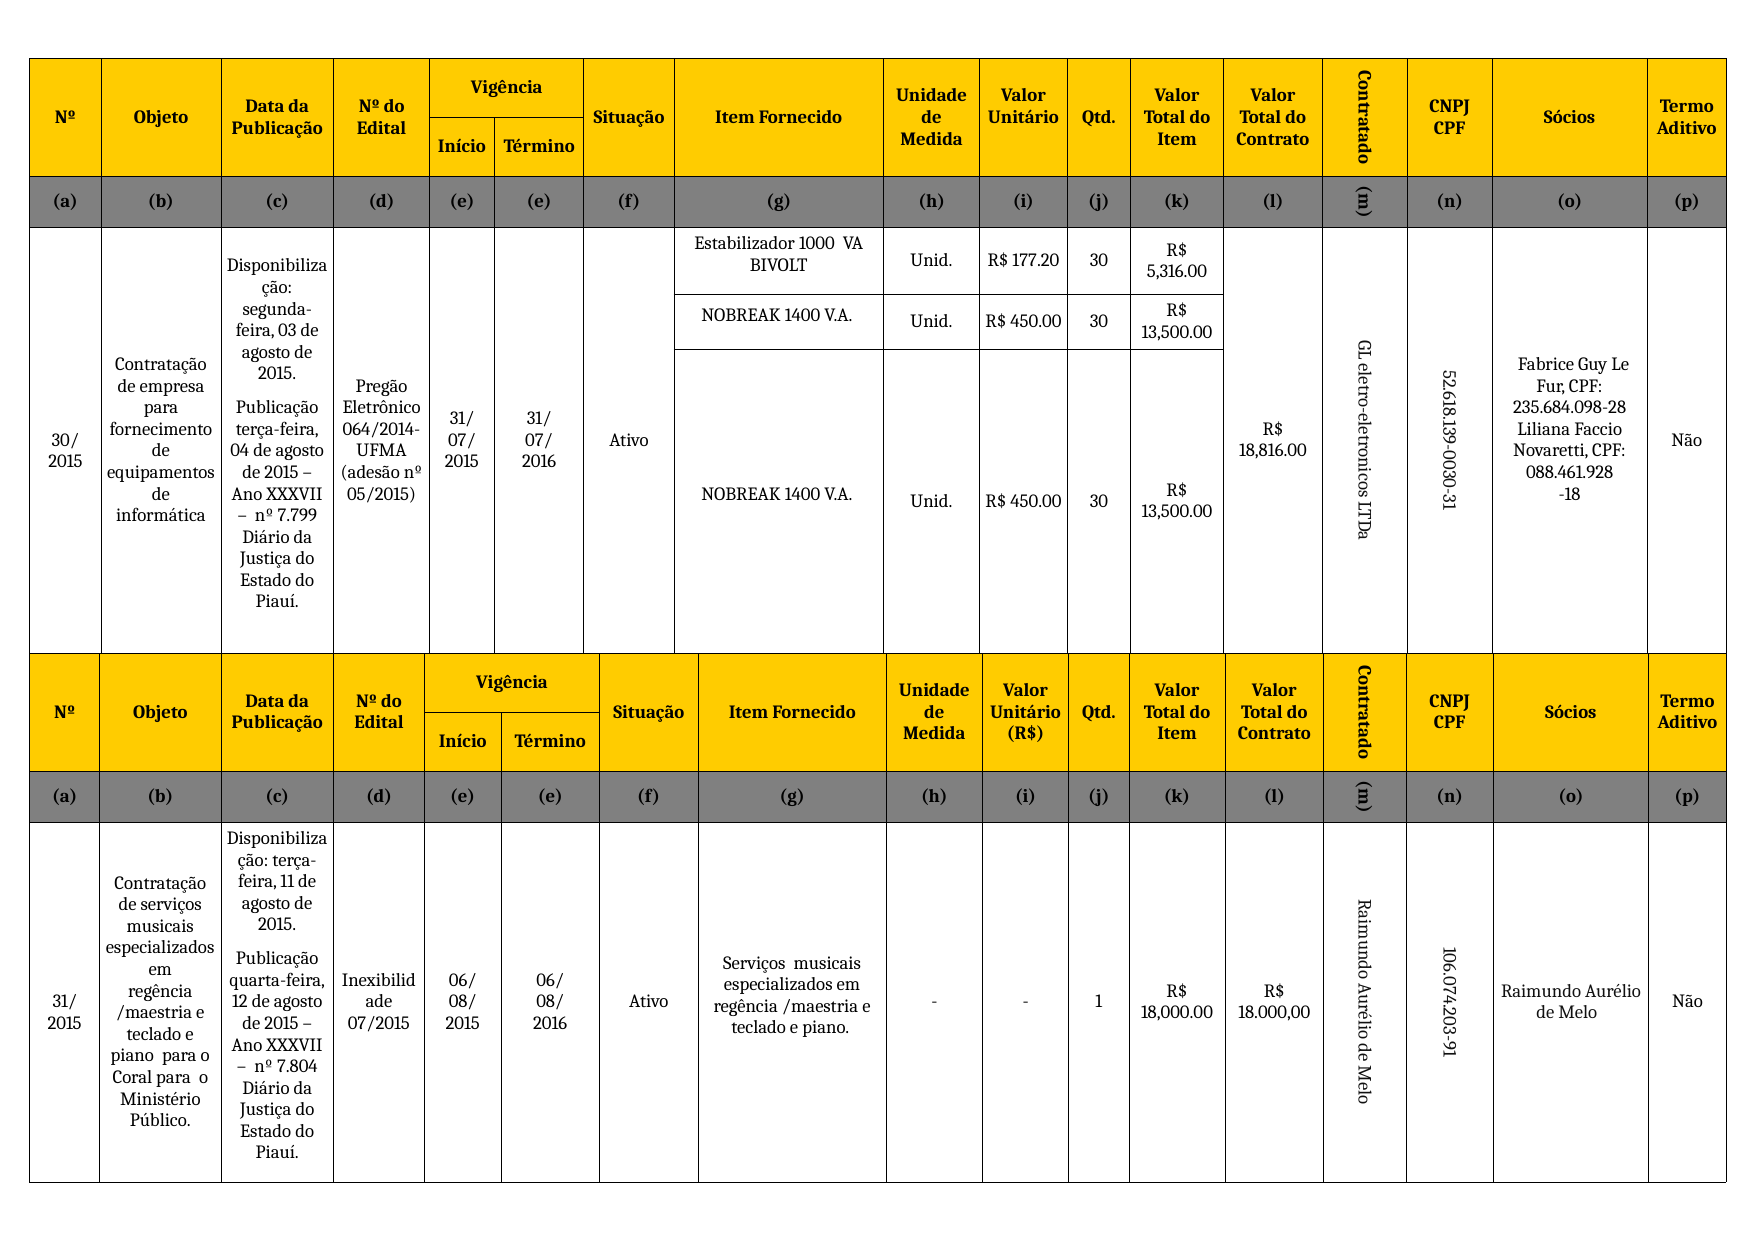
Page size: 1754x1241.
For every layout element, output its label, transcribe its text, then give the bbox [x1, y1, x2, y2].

table_cell (j) [1068, 177, 1130, 227]
table_cell (e) [425, 772, 501, 822]
table_cell 06/ 08/ 2015 [425, 823, 501, 1182]
table_header Item Fornecido [675, 59, 883, 176]
table_header Sócios [1494, 654, 1648, 771]
table_cell Unid. [884, 228, 979, 294]
table_cell R$ 5.316,00 [1131, 228, 1223, 294]
table_header CNPJ CPF [1407, 654, 1493, 771]
table_cell GL eletro-eletronicos LTDa [1323, 228, 1407, 653]
table_cell (d) [334, 177, 429, 227]
table_cell Ativo [600, 823, 698, 1182]
table_cell R$ 18.000,00 [1226, 823, 1323, 1182]
table_cell (a) [30, 177, 101, 227]
table_cell (o) [1493, 177, 1647, 227]
table_cell (e) [495, 177, 583, 227]
table_header Valor Total do Item [1130, 654, 1225, 771]
table_cell (m) [1324, 772, 1406, 822]
table_header Sócios [1493, 59, 1647, 176]
table_header Data da Publicação [222, 59, 333, 176]
table_header Valor Total do Item [1131, 59, 1223, 176]
table_cell (n) [1407, 772, 1493, 822]
table_cell (e) [430, 177, 494, 227]
table_cell 31/ 2015 [30, 823, 99, 1182]
table_cell 06/ 08/ 2016 [502, 823, 599, 1182]
table_cell 31/ 07/ 2016 [495, 228, 583, 653]
table_cell Unid. [884, 295, 979, 349]
table_header Contratado [1324, 654, 1406, 771]
table_cell 52.618.139-0030-31 [1408, 228, 1492, 653]
table_header Valor Total do Contrato [1226, 654, 1323, 771]
table_cell (m) [1323, 177, 1407, 227]
table_header Vigência [430, 59, 583, 117]
table_cell 31/ 07/ 2015 [430, 228, 494, 653]
table_cell Raimundo Aurélio de Melo [1324, 823, 1406, 1182]
table_cell (p) [1648, 177, 1726, 227]
table_header Valor Total do Contrato [1224, 59, 1322, 176]
table_cell Término [495, 118, 583, 176]
table_header CNPJ CPF [1408, 59, 1492, 176]
table_header Nº [30, 654, 99, 771]
table_cell - [887, 823, 982, 1182]
table_cell R$ 450,00 [980, 350, 1067, 653]
table_cell (g) [699, 772, 886, 822]
table_cell (e) [502, 772, 599, 822]
table_header Situação [584, 59, 674, 176]
table_cell (k) [1131, 177, 1223, 227]
table_cell 30/ 2015 [30, 228, 101, 653]
table_cell (g) [675, 177, 883, 227]
table_cell 30 [1068, 350, 1130, 653]
table_cell Unid. [884, 350, 979, 653]
table_header Objeto [100, 654, 221, 771]
table_cell Pregão Eletrônico 064/2014-UFMA (adesão nº 05/2015) [334, 228, 429, 653]
table_cell Disponibilização: terça-feira, 11 de agosto de 2015. Publicação quarta-feira, 12 de agosto de 2015 – Ano XXXVII – nº 7.804 Diário da Justiça do Estado do Piauí. [222, 823, 333, 1182]
table_cell Raimundo Aurélio de Melo [1494, 823, 1648, 1182]
table_header Valor Unitário [980, 59, 1067, 176]
table_cell (p) [1649, 772, 1726, 822]
table_cell Contratação de serviços musicais especializados em regência /maestria e teclado e piano para o Coral para o Ministério Público. [100, 823, 221, 1182]
table_header Qtd. [1069, 654, 1129, 771]
table_cell (f) [600, 772, 698, 822]
table_header Termo Aditivo [1649, 654, 1726, 771]
table_header Vigência [425, 654, 599, 712]
table_header Valor Unitário (R$) [983, 654, 1068, 771]
table_cell (o) [1494, 772, 1648, 822]
table_cell NOBREAK 1400 V.A. [675, 295, 883, 349]
table_cell (d) [334, 772, 424, 822]
table_cell (n) [1408, 177, 1492, 227]
table_cell - [983, 823, 1068, 1182]
table_header Data da Publicação [222, 654, 333, 771]
table_cell Serviços musicais especializados em regência /maestria e teclado e piano. [699, 823, 886, 1182]
table_cell (c) [222, 772, 333, 822]
table_cell R$ 13.500,00 [1131, 350, 1223, 653]
table_cell NOBREAK 1400 V.A. [675, 350, 883, 653]
table_cell (b) [100, 772, 221, 822]
table_header Nº do Edital [334, 59, 429, 176]
table_header Qtd. [1068, 59, 1130, 176]
table_cell (b) [102, 177, 221, 227]
table_cell (c) [222, 177, 333, 227]
table_cell Não [1648, 228, 1726, 653]
table_cell R$ 177,20 [980, 228, 1067, 294]
table_header Situação [600, 654, 698, 771]
table_cell Contratação de empresa para fornecimento de equipamentos de informática [102, 228, 221, 653]
table_cell Não [1649, 823, 1726, 1182]
table_cell 30 [1068, 228, 1130, 294]
table_header Item Fornecido [699, 654, 886, 771]
table_cell Estabilizador 1000 VA BIVOLT [675, 228, 883, 294]
table_header Nº [30, 59, 101, 176]
table_cell 106.074.203-91 [1407, 823, 1493, 1182]
table_cell Início [425, 713, 501, 771]
table_header Termo Aditivo [1648, 59, 1726, 176]
table_cell R$ 18.000,00 [1130, 823, 1225, 1182]
table_cell (l) [1226, 772, 1323, 822]
table_cell Início [430, 118, 494, 176]
table_header Contratado [1323, 59, 1407, 176]
table_cell 1 [1069, 823, 1129, 1182]
table_header Nº do Edital [334, 654, 424, 771]
table_cell (a) [30, 772, 99, 822]
table_cell Fabrice Guy Le Fur, CPF: 235.684.098-28 Liliana Faccio Novaretti, CPF: 088.461.928 -18 [1493, 228, 1647, 653]
table_cell (f) [584, 177, 674, 227]
table_header Unidade de Medida [884, 59, 979, 176]
table_cell (i) [980, 177, 1067, 227]
table_cell (h) [887, 772, 982, 822]
table_cell Término [502, 713, 599, 771]
table_cell (i) [983, 772, 1068, 822]
table_cell Ativo [584, 228, 674, 653]
table_header Objeto [102, 59, 221, 176]
table_cell R$ 18.816,00 [1224, 228, 1322, 653]
table_header Unidade de Medida [887, 654, 982, 771]
table_cell (k) [1130, 772, 1225, 822]
table_cell (j) [1069, 772, 1129, 822]
table_cell (h) [884, 177, 979, 227]
table_cell Inexibilidade 07/2015 [334, 823, 424, 1182]
table_cell R$ 13.500,00 [1131, 295, 1223, 349]
table_cell (l) [1224, 177, 1322, 227]
table_cell Disponibilização: segunda-feira, 03 de agosto de 2015. Publicação terça-feira, 04 de agosto de 2015 – Ano XXXVII – nº 7.799 Diário da Justiça do Estado do Piauí. [222, 228, 333, 653]
table_cell R$ 450,00 [980, 295, 1067, 349]
table_cell 30 [1068, 295, 1130, 349]
